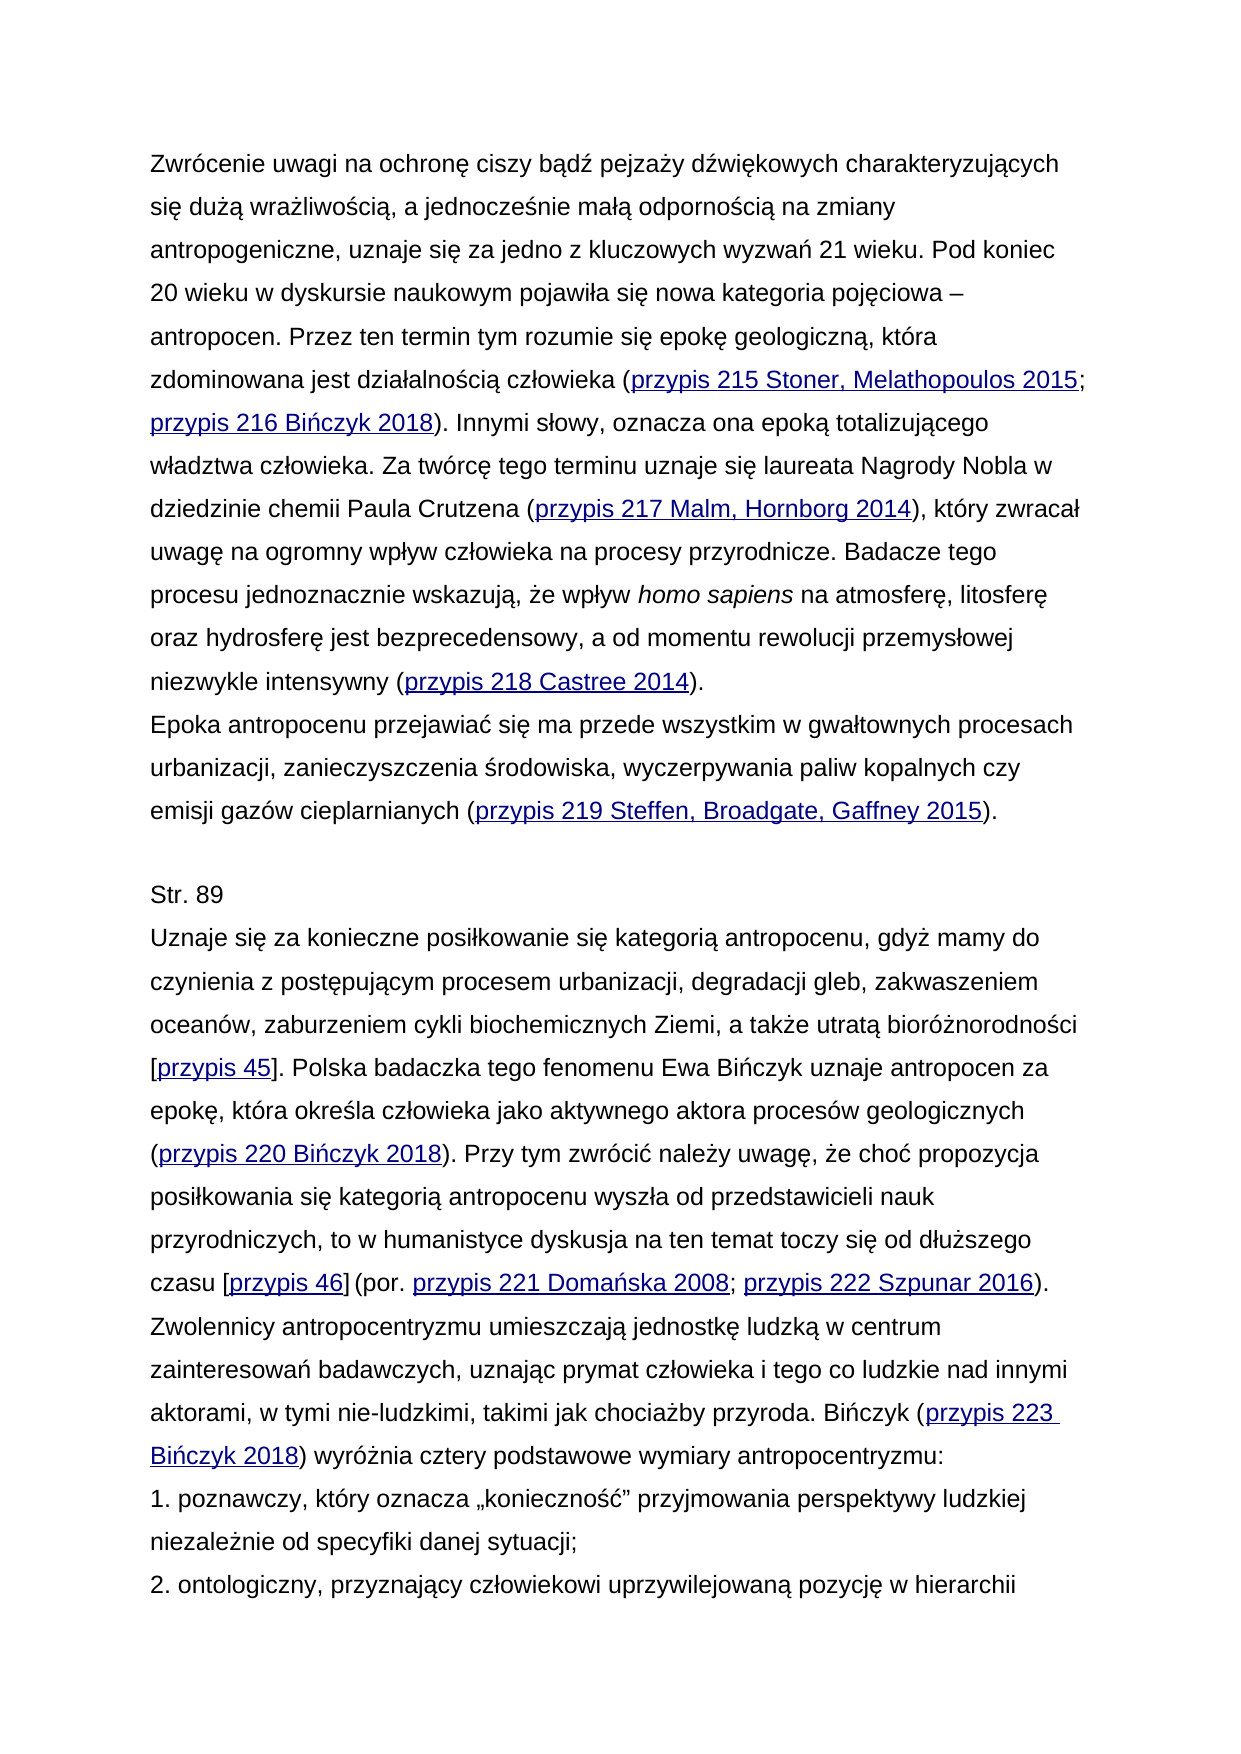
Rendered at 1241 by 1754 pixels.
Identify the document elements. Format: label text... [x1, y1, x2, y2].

text Uznaje się za konieczne posiłkowanie się kategorią antropocenu, gdyż mamy do czynienia z postępującym procesem urbanizacji, degradacji gleb, zakwaszeniem oceanów, zaburzeniem cykli biochemicznych Ziemi, a także utratą bioróżnorodności [przypis 45]. Polska badaczka tego fenomenu Ewa Bińczyk uznaje antropocen za epokę, która określa człowieka jako aktywnego aktora procesów geologicznych (przypis 220 Bińczyk 2018). Przy tym zwrócić należy uwagę, że choć propozycja posiłkowania się kategorią antropocenu wyszła od przedstawicieli nauk przyrodniczych, to w humanistyce dyskusja na ten temat toczy się od dłuższego czasu [przypis 46] (por. przypis 221 Domańska 2008; przypis 222 Szpunar 2016). [150, 923, 1091, 1297]
text 1. poznawczy, który oznacza „konieczność” przyjmowania perspektywy ludzkiej niezależnie od specyfiki danej sytuacji; [150, 1484, 1091, 1556]
text Epoka antropocenu przejawiać się ma przede wszystkim w gwałtownych procesach urbanizacji, zanieczyszczenia środowiska, wyczerpywania paliw kopalnych czy emisji gazów cieplarnianych (przypis 219 Steffen, Broadgate, Gaffney 2015). [150, 709, 1091, 824]
text Str. 89 [150, 880, 1091, 909]
text Zwrócenie uwagi na ochronę ciszy bądź pejzaży dźwiękowych charakteryzujących się dużą wrażliwością, a jednocześnie małą odpornością na zmiany antropogeniczne, uznaje się za jedno z kluczowych wyzwań 21 wieku. Pod koniec 20 wieku w dyskursie naukowym pojawiła się nowa kategoria pojęciowa – antropocen. Przez ten termin tym rozumie się epokę geologiczną, która zdominowana jest działalnością człowieka (przypis 215 Stoner, Melathopoulos 2015; przypis 216 Bińczyk 2018). Innymi słowy, oznacza ona epoką totalizującego władztwa człowieka. Za twórcę tego terminu uznaje się laureata Nagrody Nobla w dziedzinie chemii Paula Crutzena (przypis 217 Malm, Hornborg 2014), który zwracał uwagę na ogromny wpływ człowieka na procesy przyrodnicze. Badacze tego procesu jednoznacznie wskazują, że wpływ homo sapiens na atmosferę, litosferę oraz hydrosferę jest bezprecedensowy, a od momentu rewolucji przemysłowej niezwykle intensywny (przypis 218 Castree 2014). [150, 149, 1091, 695]
text 2. ontologiczny, przyznający człowiekowi uprzywilejowaną pozycję w hierarchii [150, 1570, 1091, 1599]
text Zwolennicy antropocentryzmu umieszczają jednostkę ludzką w centrum zainteresowań badawczych, uznając prymat człowieka i tego co ludzkie nad innymi aktorami, w tymi nie-ludzkimi, takimi jak chociażby przyroda. Bińczyk (przypis 223 Bińczyk 2018) wyróżnia cztery podstawowe wymiary antropocentryzmu: [150, 1312, 1091, 1470]
